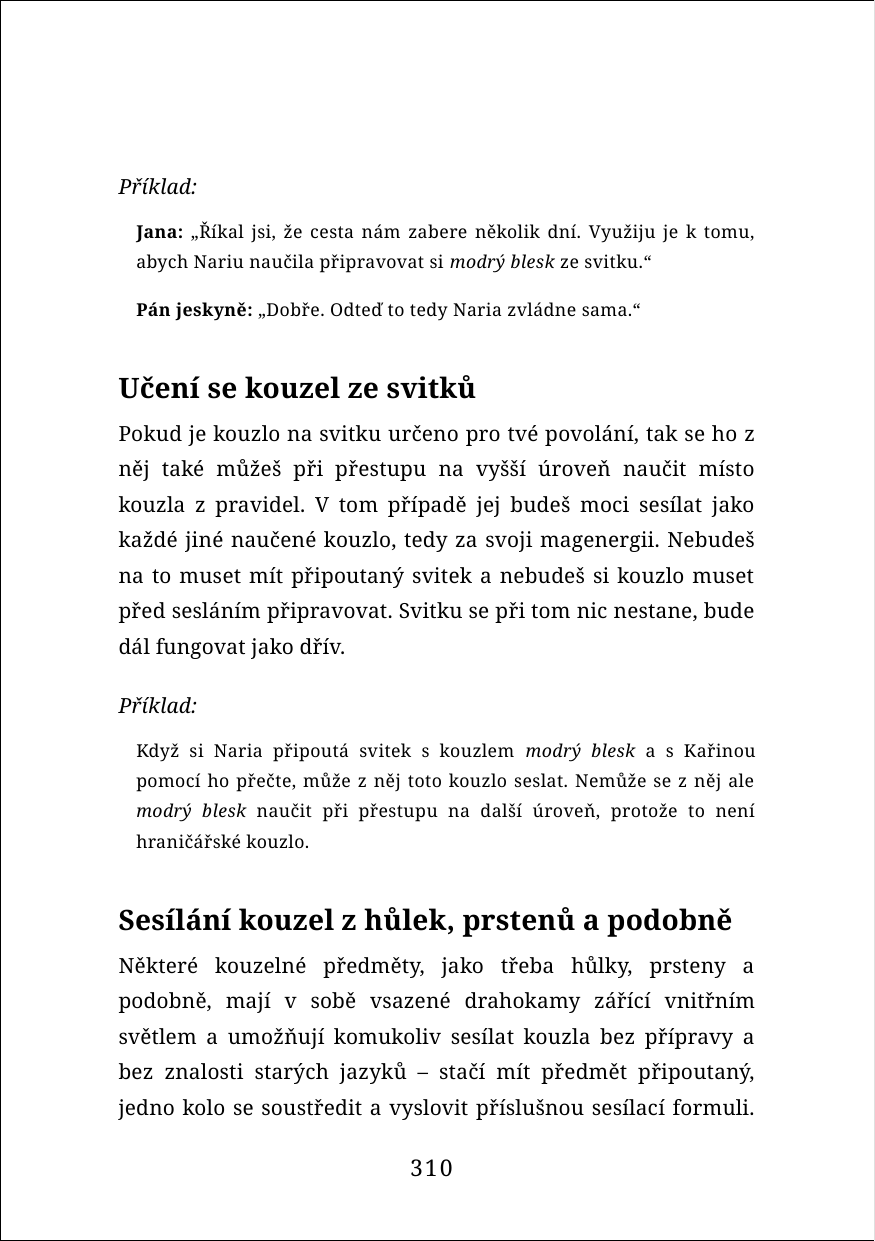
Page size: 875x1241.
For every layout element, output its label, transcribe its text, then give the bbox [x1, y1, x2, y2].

text Příklad: [118, 691, 756, 719]
subtitle Učení se kouzel ze svitků [118, 369, 756, 407]
text Příklad: [118, 172, 756, 200]
text Když si Naria připoutá svitek s kouzlem modrý blesk a s Kařinou pomocí ho přečte, může z něj toto kouzlo seslat. Nemůže se z něj ale modrý blesk naučit při přestupu na další úroveň, protože to není hraničářské kouzlo. [136, 738, 756, 853]
text Některé kouzelné předměty, jako třeba hůlky, prsteny a podobně, mají v sobě vsazené drahokamy zářící vnitřním světlem a umožňují komukoliv sesílat kouzla bez přípravy a bez znalosti starých jazyků – stačí mít předmět připoutaný, jedno kolo se soustředit a vyslovit příslušnou sesílací formuli. [118, 951, 756, 1121]
subtitle Sesílání kouzel z hůlek, prstenů a podobně [118, 901, 756, 939]
text Jana: „Říkal jsi, že cesta nám zabere několik dní. Využiju je k tomu, abych Nariu naučila připravovat si modrý blesk ze svitku.“ [136, 219, 756, 273]
text Pán jeskyně: „Dobře. Odteď to tedy Naria zvládne sama.“ [136, 297, 756, 321]
text Pokud je kouzlo na svitku určeno pro tvé povolání, tak se ho z něj také můžeš při přestupu na vyšší úroveň naučit místo kouzla z pravidel. V tom případě jej budeš moci sesílat jako každé jiné naučené kouzlo, tedy za svoji magenergii. Nebudeš na to muset mít připoutaný svitek a nebudeš si kouzlo muset před sesláním připravovat. Svitku se při tom nic nestane, bude dál fungovat jako dřív. [118, 419, 756, 660]
